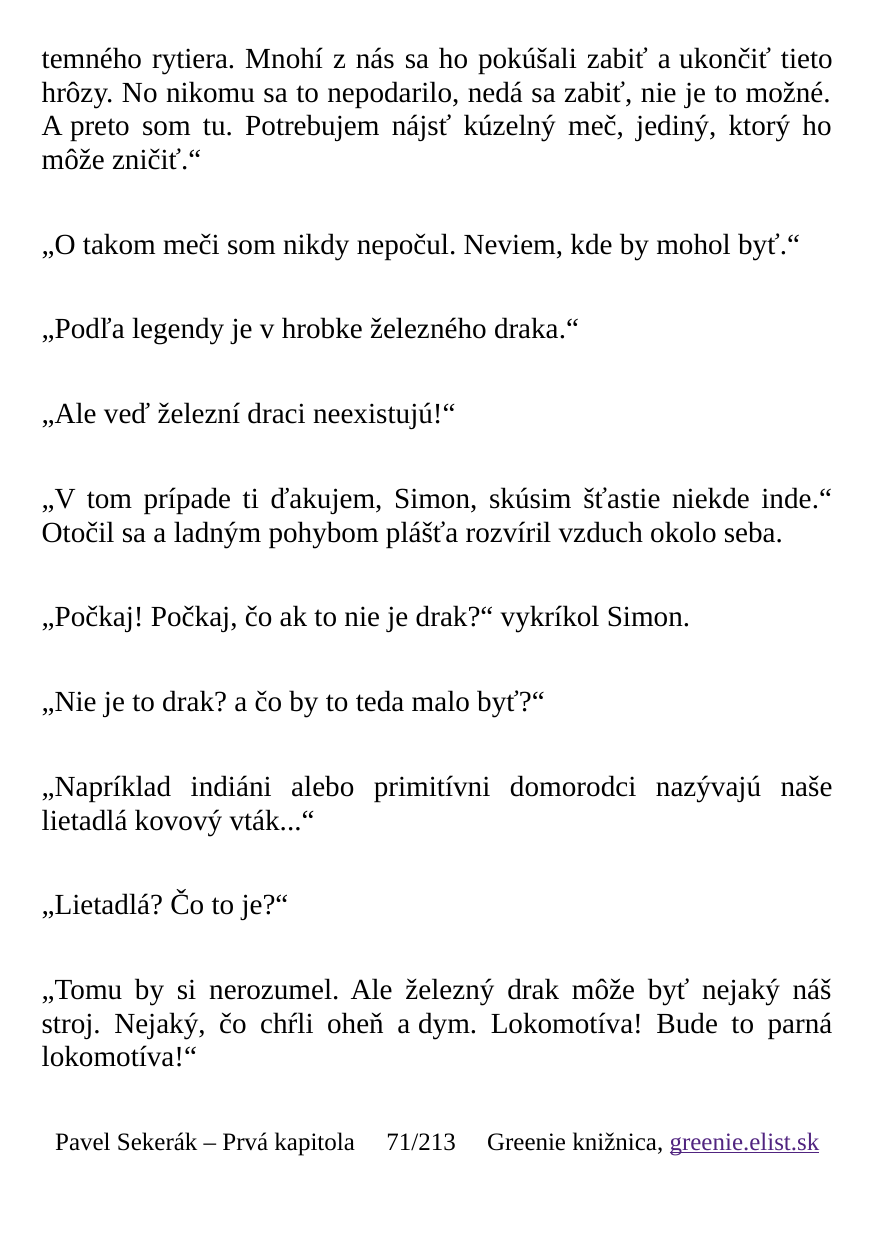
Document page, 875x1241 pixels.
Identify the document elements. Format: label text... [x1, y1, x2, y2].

text „Lietadlá? Čo to je?“ [41, 887, 833, 921]
text „Ale veď železní draci neexistujú!“ [41, 396, 833, 430]
text „Podľa legendy je v hrobke železného draka.“ [41, 312, 833, 345]
text „Počkaj! Počkaj, čo ak to nie je drak?“ vykríkol Simon. [41, 599, 833, 633]
text „Nie je to drak? a čo by to teda malo byť?“ [41, 684, 833, 718]
text „Tomu by si nerozumel. Ale železný drak môže byť nejaký náš stroj. Nejaký, čo chŕli oheň a dym. Lokomotíva! Bude to parná lokomotíva!“ [41, 972, 833, 1073]
text „Napríklad indiáni alebo primitívni domorodci nazývajú naše lietadlá kovový vták...“ [41, 769, 833, 836]
text „V tom prípade ti ďakujem, Simon, skúsim šťastie niekde inde.“ Otočil sa a ladným pohybom plášťa rozvíril vzduch okolo seba. [41, 481, 833, 548]
text „O takom meči som nikdy nepočul. Neviem, kde by mohol byť.“ [41, 227, 833, 260]
text temného rytiera. Mnohí z nás sa ho pokúšali zabiť a ukončiť tieto hrôzy. No nikomu sa to nepodarilo, nedá sa zabiť, nie je to možné. A preto som tu. Potrebujem nájsť kúzelný meč, jediný, ktorý ho môže zničiť.“ [41, 41, 833, 176]
